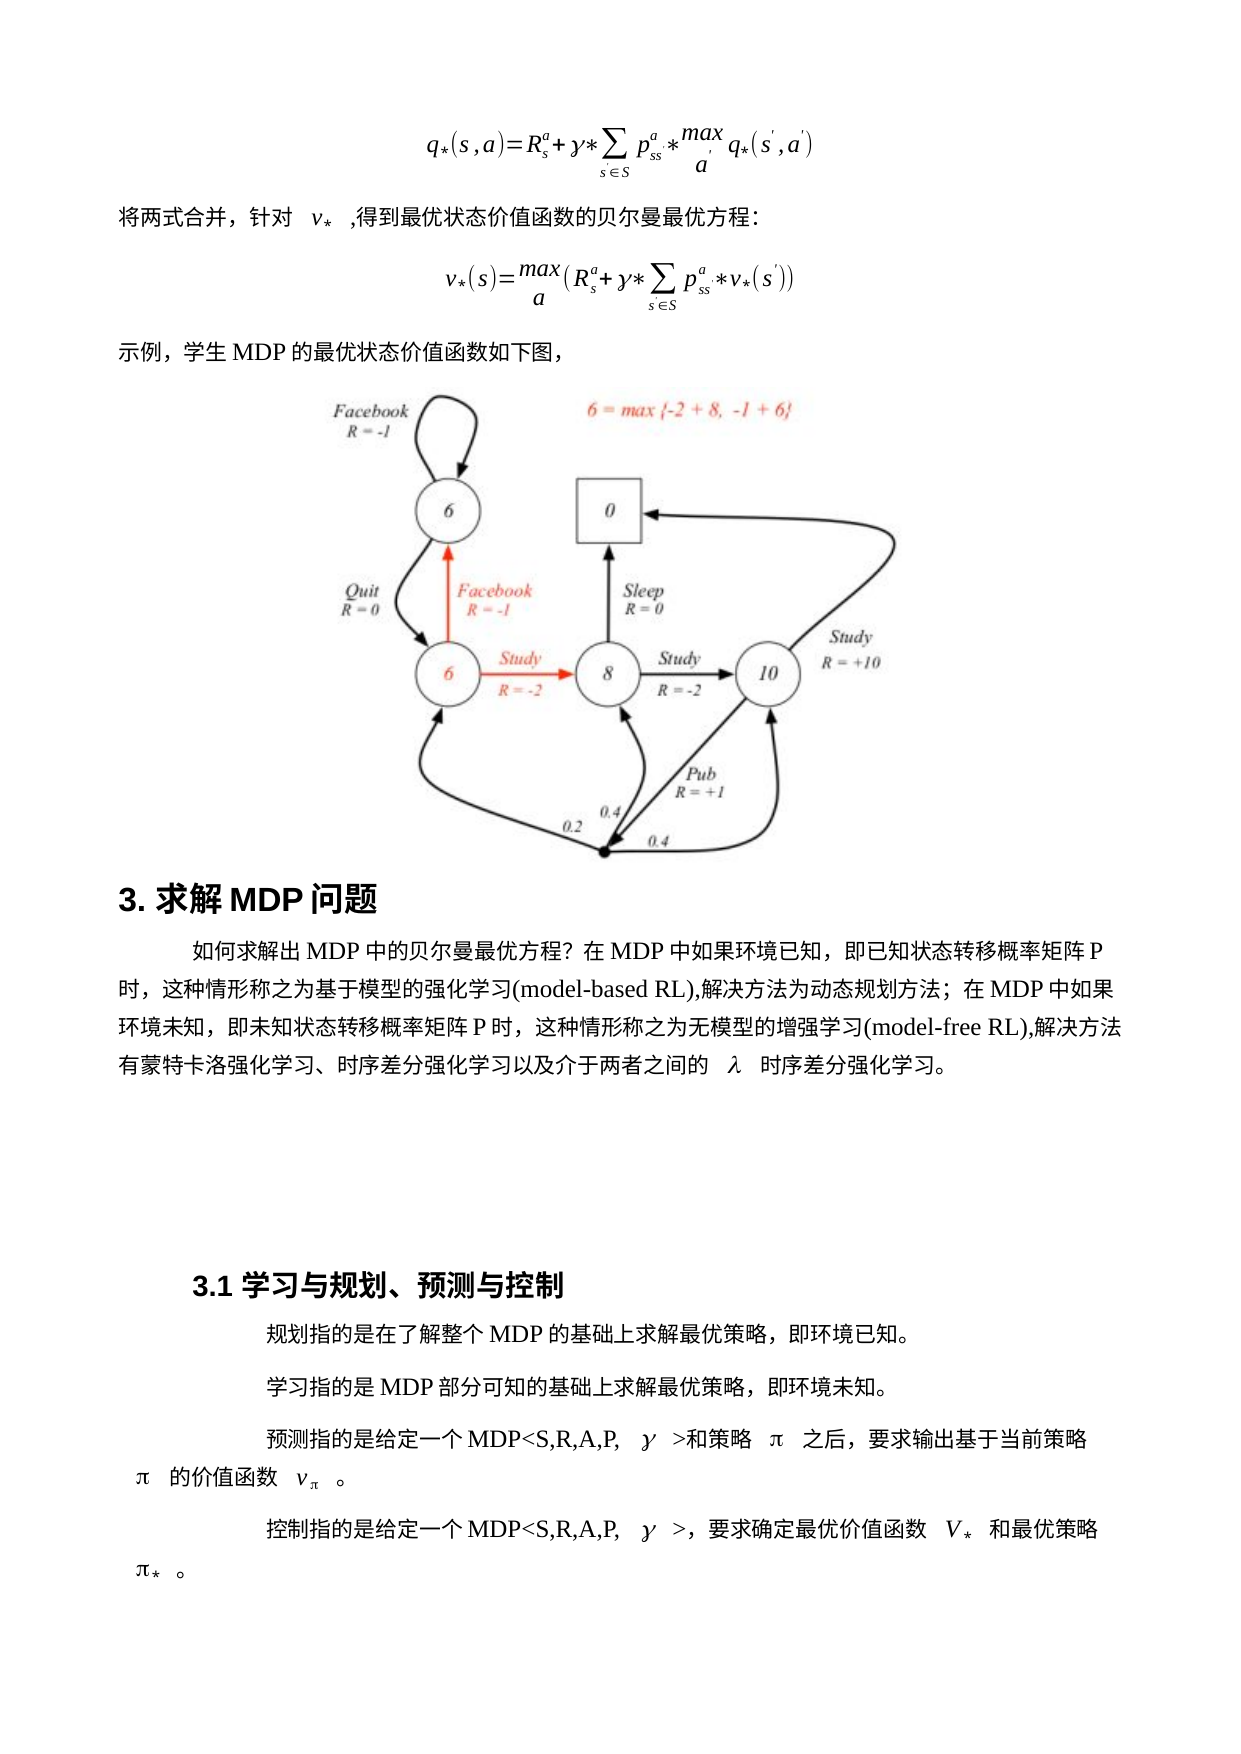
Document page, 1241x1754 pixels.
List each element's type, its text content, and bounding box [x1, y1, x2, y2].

subtitle 3. 求解MDP问题 [118, 873, 1122, 921]
text 示例，学生MDP的最优状态价值函数如下图， [118, 334, 1122, 366]
subtitle 3.1 学习与规划、预测与控制 [118, 1262, 1122, 1304]
text 将两式合并，针对,得到最优状态价值函数的贝尔曼最优方程： [118, 200, 1122, 233]
text 规划指的是在了解整个MDP的基础上求解最优策略，即环境已知。 [118, 1317, 1122, 1349]
picture [313, 387, 928, 873]
text 学习指的是MDP部分可知的基础上求解最优策略，即环境未知。 [118, 1369, 1122, 1401]
text 控制指的是给定一个MDP<S,R,A,P,>，要求确定最优价值函数和最优策略。 [118, 1512, 1122, 1584]
text 预测指的是给定一个MDP<S,R,A,P,>和策略之后，要求输出基于当前策略的价值函数。 [118, 1422, 1122, 1492]
text 如何求解出MDP中的贝尔曼最优方程？在MDP中如果环境已知，即已知状态转移概率矩阵P时，这种情形称之为基于模型的强化学习(model-based RL),解决方法为动态规划方法；在MDP中如果环境未知，即未知状态转移概率矩阵P时，这种情形称之为无模型的增强学习(model-free RL),解决方法有蒙特卡洛强化学习、时序差分强化学习以及介于两者之间的时序差分强化学习。 [118, 934, 1122, 1079]
